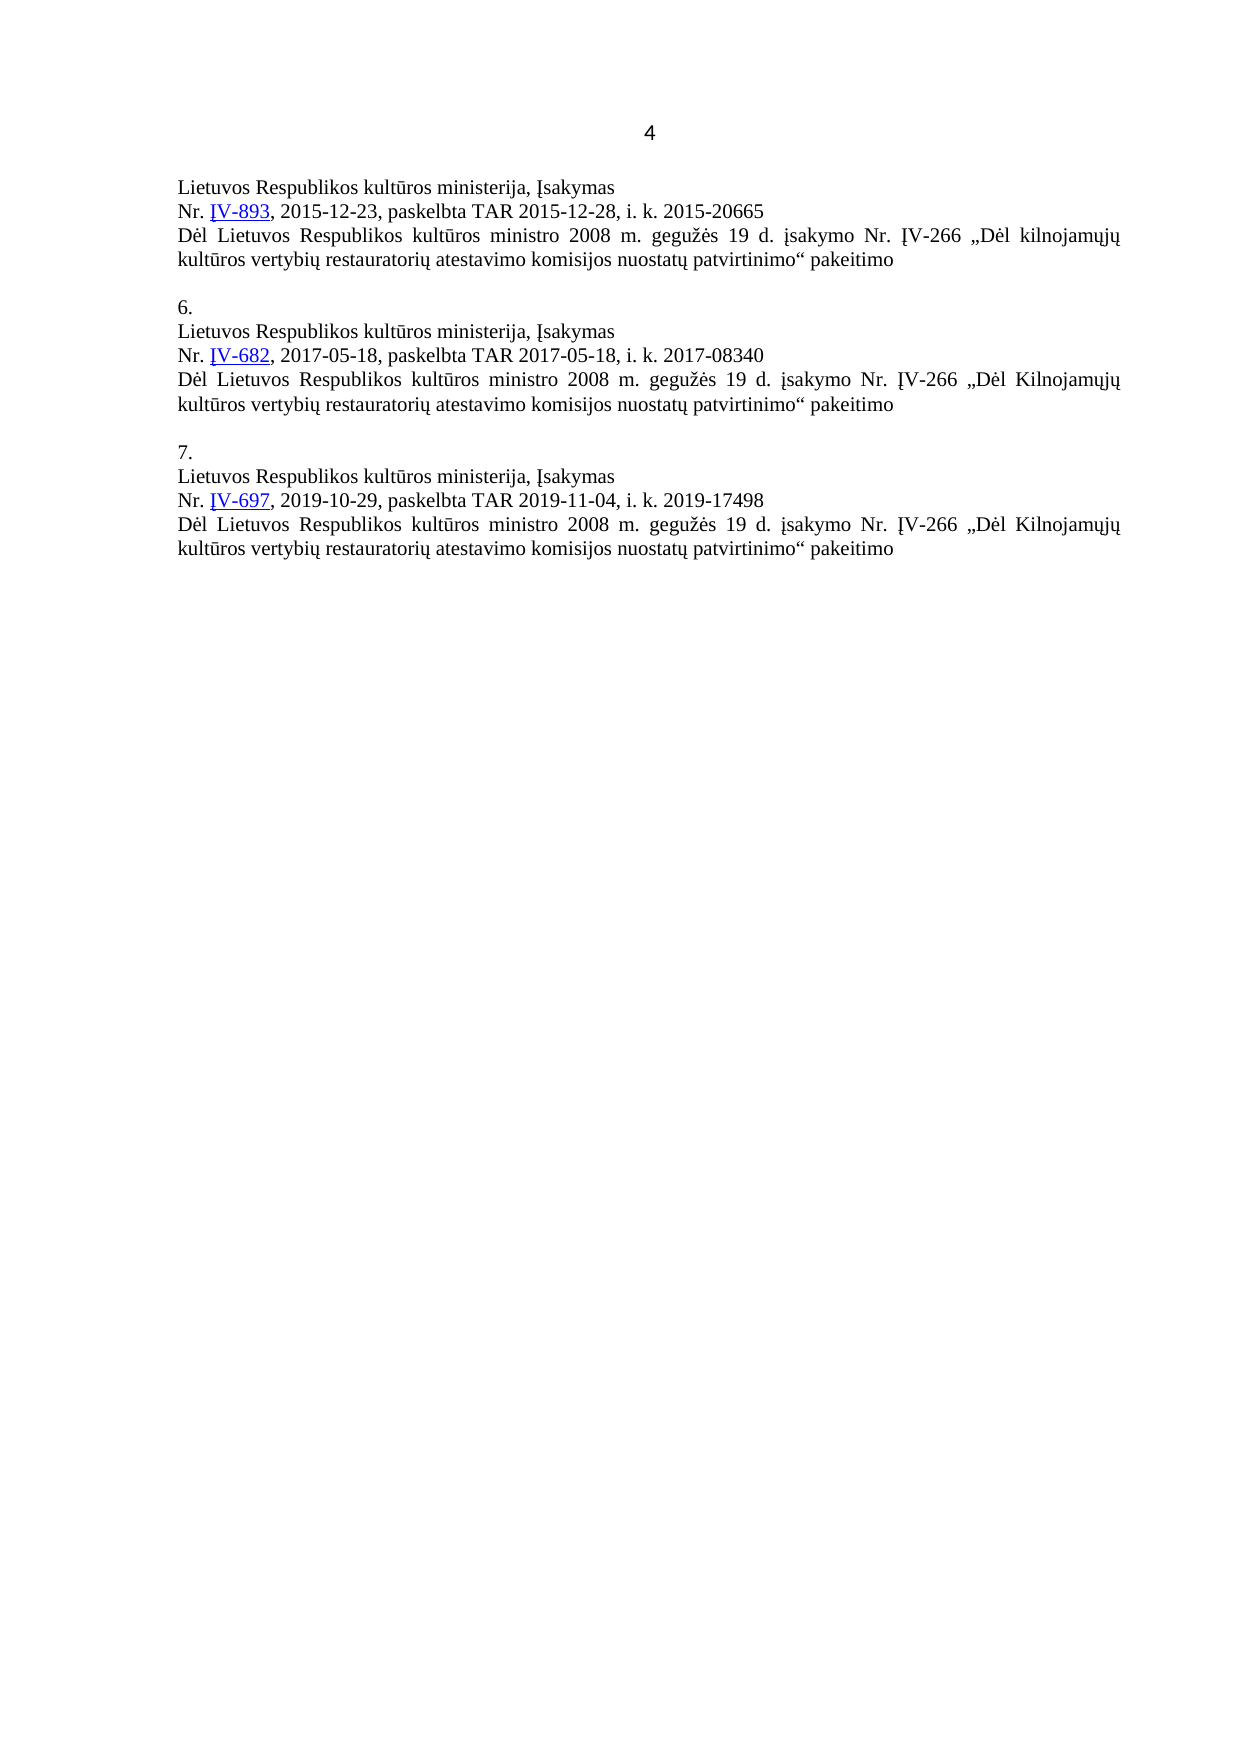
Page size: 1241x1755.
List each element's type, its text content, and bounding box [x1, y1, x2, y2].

text 6. [177, 295, 1122, 319]
text Lietuvos Respublikos kultūros ministerija, Įsakymas [177, 464, 1122, 488]
text Dėl Lietuvos Respublikos kultūros ministro 2008 m. gegužės 19 d. įsakymo Nr. ĮV-266 „Dėl Kilnojamųjų kultūros vertybių restauratorių atestavimo komisijos nuostatų patvirtinimo“ pakeitimo [177, 512, 1122, 560]
text Nr. ĮV-697, 2019-10-29, paskelbta TAR 2019-11-04, i. k. 2019-17498 [177, 488, 1122, 512]
text Dėl Lietuvos Respublikos kultūros ministro 2008 m. gegužės 19 d. įsakymo Nr. ĮV-266 „Dėl kilnojamųjų kultūros vertybių restauratorių atestavimo komisijos nuostatų patvirtinimo“ pakeitimo [177, 223, 1122, 271]
text Lietuvos Respublikos kultūros ministerija, Įsakymas [177, 319, 1122, 343]
text 7. [177, 439, 1122, 464]
text Lietuvos Respublikos kultūros ministerija, Įsakymas [177, 175, 1122, 199]
text Nr. ĮV-682, 2017-05-18, paskelbta TAR 2017-05-18, i. k. 2017-08340 [177, 343, 1122, 367]
text Nr. ĮV-893, 2015-12-23, paskelbta TAR 2015-12-28, i. k. 2015-20665 [177, 199, 1122, 223]
text Dėl Lietuvos Respublikos kultūros ministro 2008 m. gegužės 19 d. įsakymo Nr. ĮV-266 „Dėl Kilnojamųjų kultūros vertybių restauratorių atestavimo komisijos nuostatų patvirtinimo“ pakeitimo [177, 367, 1122, 416]
